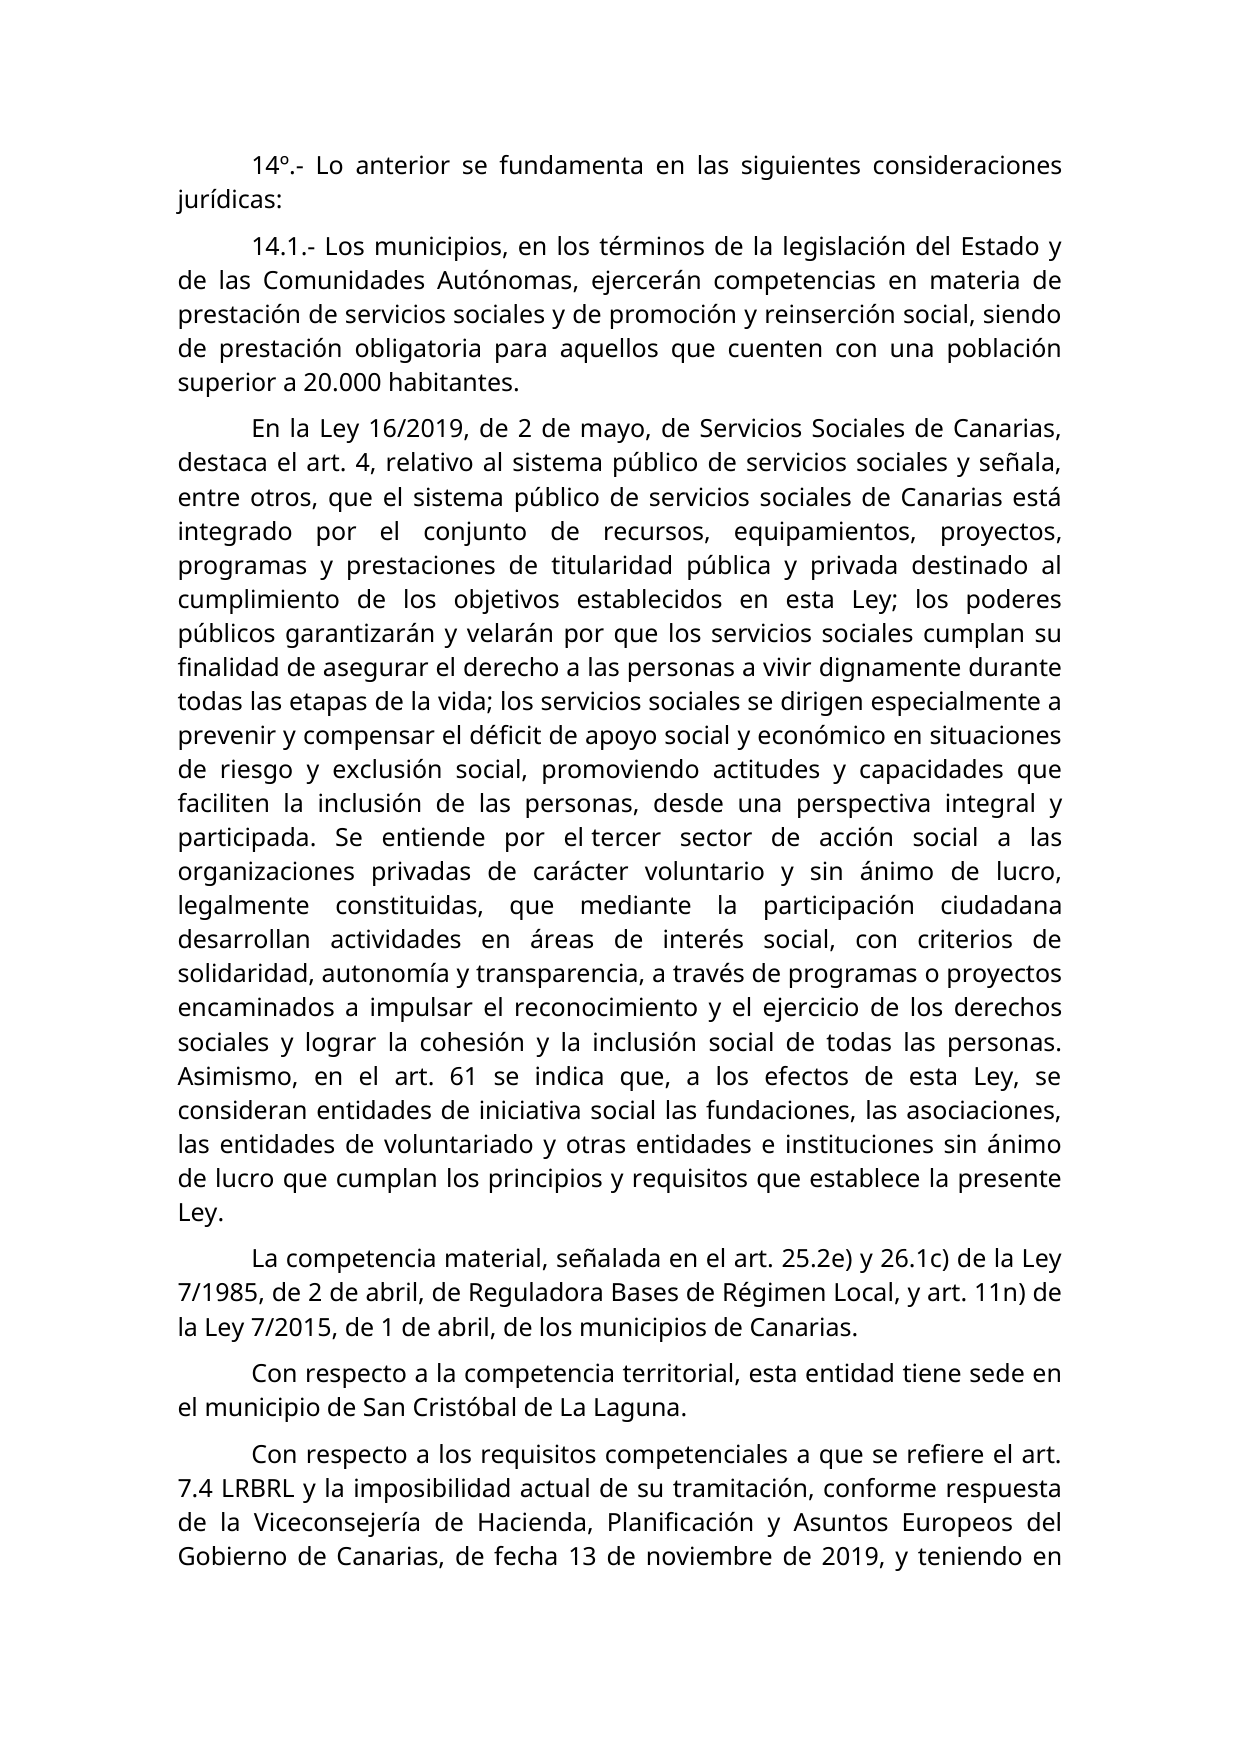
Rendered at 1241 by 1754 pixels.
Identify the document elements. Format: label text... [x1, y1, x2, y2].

text 14.1.- Los municipios, en los términos de la legislación del Estado y de las Comunidades Autónomas, ejercerán competencias en materia de prestación de servicios sociales y de promoción y reinserción social, siendo de prestación obligatoria para aquellos que cuenten con una población superior a 20.000 habitantes. [177, 228, 1063, 398]
text Con respecto a los requisitos competenciales a que se refiere el art. 7.4 LRBRL y la imposibilidad actual de su tramitación, conforme respuesta de la Viceconsejería de Hacienda, Planificación y Asuntos Europeos del Gobierno de Canarias, de fecha 13 de noviembre de 2019, y teniendo en [177, 1436, 1063, 1573]
text 14º.- Lo anterior se fundamenta en las siguientes consideraciones jurídicas: [177, 148, 1063, 216]
text La competencia material, señalada en el art. 25.2e) y 26.1c) de la Ley 7/1985, de 2 de abril, de Reguladora Bases de Régimen Local, y art. 11n) de la Ley 7/2015, de 1 de abril, de los municipios de Canarias. [177, 1241, 1063, 1343]
text En la Ley 16/2019, de 2 de mayo, de Servicios Sociales de Canarias, destaca el art. 4, relativo al sistema público de servicios sociales y señala, entre otros, que el sistema público de servicios sociales de Canarias está integrado por el conjunto de recursos, equipamientos, proyectos, programas y prestaciones de titularidad pública y privada destinado al cumplimiento de los objetivos establecidos en esta Ley; los poderes públicos garantizarán y velarán por que los servicios sociales cumplan su finalidad de asegurar el derecho a las personas a vivir dignamente durante todas las etapas de la vida; los servicios sociales se dirigen especialmente a prevenir y compensar el déficit de apoyo social y económico en situaciones de riesgo y exclusión social, promoviendo actitudes y capacidades que faciliten la inclusión de las personas, desde una perspectiva integral y participada. Se entiende por el tercer sector de acción social a las organizaciones privadas de carácter voluntario y sin ánimo de lucro, legalmente constituidas, que mediante la participación ciudadana desarrollan actividades en áreas de interés social, con criterios de solidaridad, autonomía y transparencia, a través de programas o proyectos encaminados a impulsar el reconocimiento y el ejercicio de los derechos sociales y lograr la cohesión y la inclusión social de todas las personas. Asimismo, en el art. 61 se indica que, a los efectos de esta Ley, se consideran entidades de iniciativa social las fundaciones, las asociaciones, las entidades de voluntariado y otras entidades e instituciones sin ánimo de lucro que cumplan los principios y requisitos que establece la presente Ley. [177, 411, 1063, 1228]
text Con respecto a la competencia territorial, esta entidad tiene sede en el municipio de San Cristóbal de La Laguna. [177, 1356, 1063, 1424]
